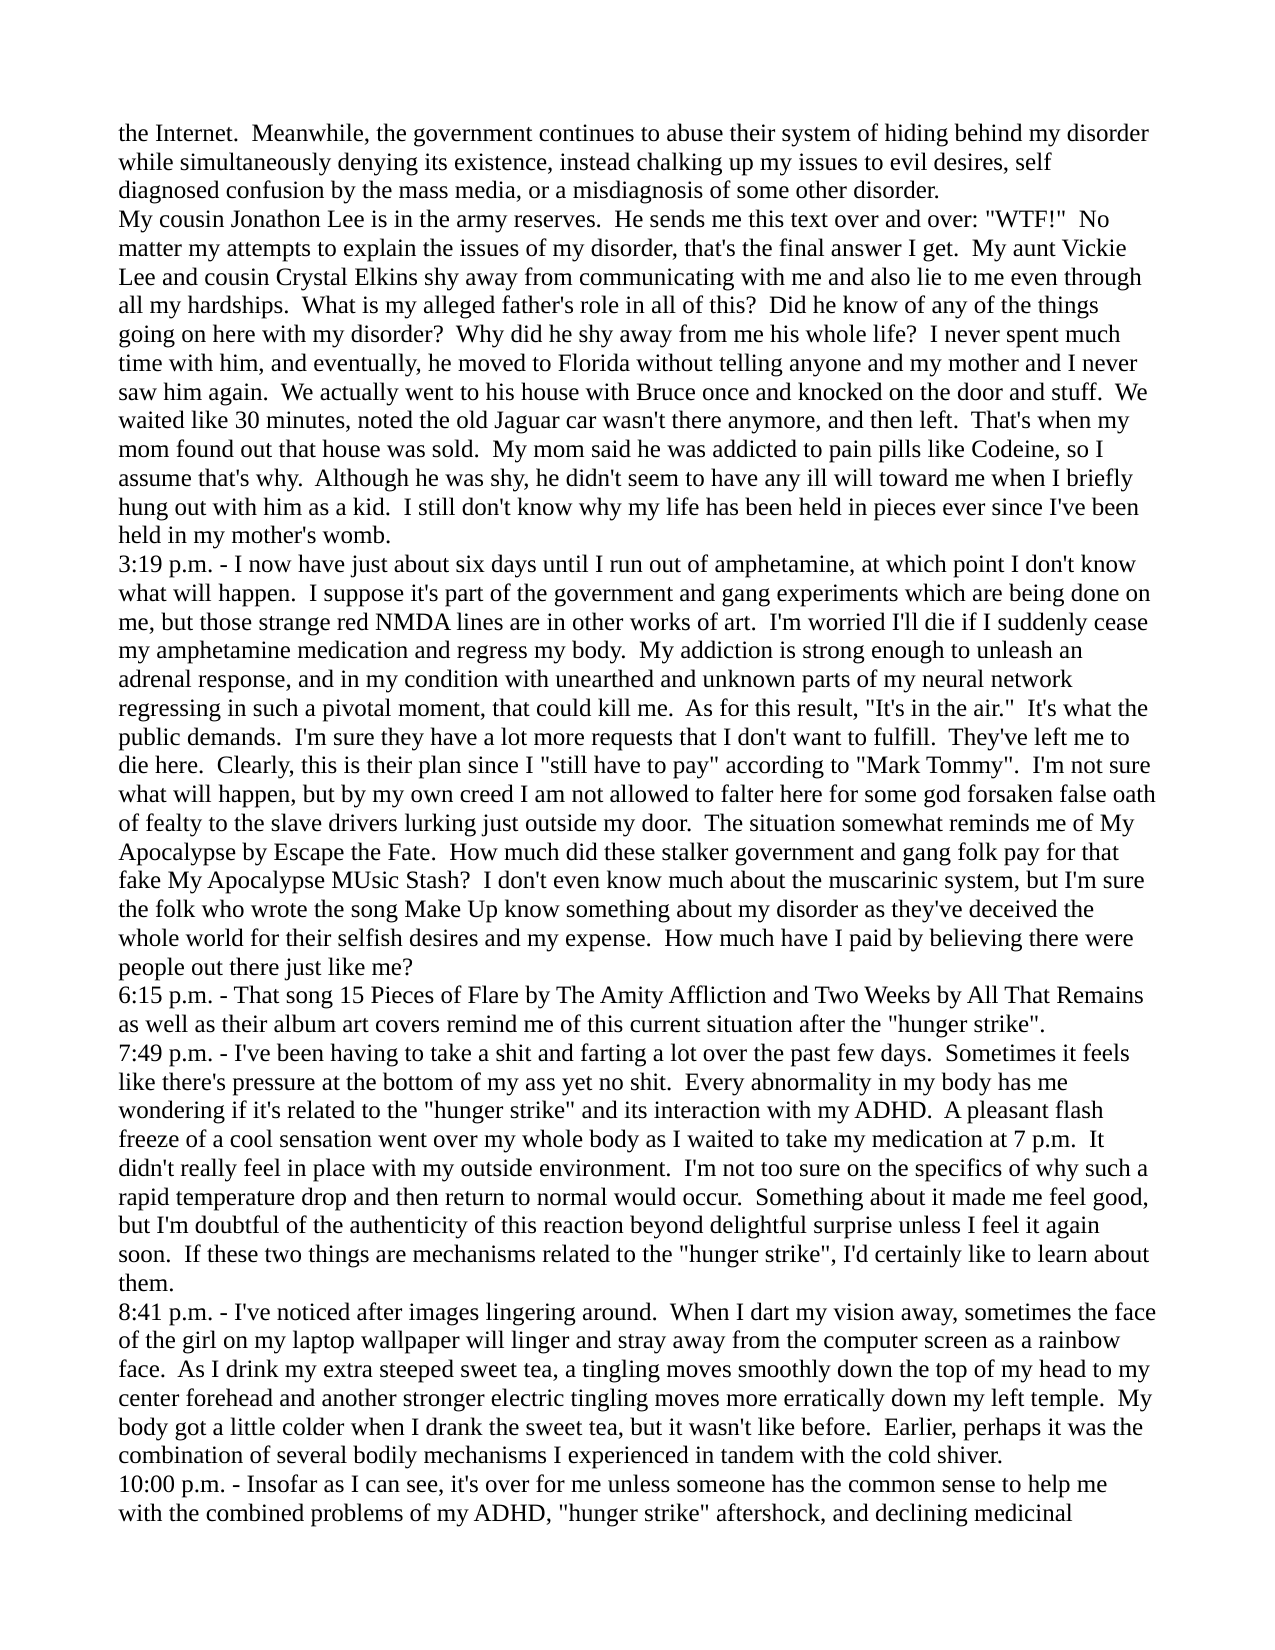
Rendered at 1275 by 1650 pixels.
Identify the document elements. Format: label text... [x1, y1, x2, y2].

text 10:00 p.m. - Insofar as I can see, it's over for me unless someone has the common sense to help me with the combined problems of my ADHD, "hunger strike" aftershock, and declining medicinal [118, 1469, 1157, 1527]
text 8:41 p.m. - I've noticed after images lingering around. When I dart my vision away, sometimes the face of the girl on my laptop wallpaper will linger and stray away from the computer screen as a rainbow face. As I drink my extra steeped sweet tea, a tingling moves smoothly down the top of my head to my center forehead and another stronger electric tingling moves more erratically down my left temple. My body got a little colder when I drank the sweet tea, but it wasn't like before. Earlier, perhaps it was the combination of several bodily mechanisms I experienced in tandem with the cold shiver. [118, 1297, 1157, 1469]
text 7:49 p.m. - I've been having to take a shit and farting a lot over the past few days. Sometimes it feels like there's pressure at the bottom of my ass yet no shit. Every abnormality in my body has me wondering if it's related to the "hunger strike" and its interaction with my ADHD. A pleasant flash freeze of a cool sensation went over my whole body as I waited to take my medication at 7 p.m. It didn't really feel in place with my outside environment. I'm not too sure on the specifics of why such a rapid temperature drop and then return to normal would occur. Something about it made me feel good, but I'm doubtful of the authenticity of this reaction beyond delightful surprise unless I feel it again soon. If these two things are mechanisms related to the "hunger strike", I'd certainly like to learn about them. [118, 1038, 1157, 1297]
text 6:15 p.m. - That song 15 Pieces of Flare by The Amity Affliction and Two Weeks by All That Remains as well as their album art covers remind me of this current situation after the "hunger strike". [118, 981, 1157, 1038]
text the Internet. Meanwhile, the government continues to abuse their system of hiding behind my disorder while simultaneously denying its existence, instead chalking up my issues to evil desires, self diagnosed confusion by the mass media, or a misdiagnosis of some other disorder. [118, 118, 1157, 204]
text My cousin Jonathon Lee is in the army reserves. He sends me this text over and over: "WTF!" No matter my attempts to explain the issues of my disorder, that's the final answer I get. My aunt Vickie Lee and cousin Crystal Elkins shy away from communicating with me and also lie to me even through all my hardships. What is my alleged father's role in all of this? Did he know of any of the things going on here with my disorder? Why did he shy away from me his whole life? I never spent much time with him, and eventually, he moved to Florida without telling anyone and my mother and I never saw him again. We actually went to his house with Bruce once and knocked on the door and stuff. We waited like 30 minutes, noted the old Jaguar car wasn't there anymore, and then left. That's when my mom found out that house was sold. My mom said he was addicted to pain pills like Codeine, so I assume that's why. Although he was shy, he didn't seem to have any ill will toward me when I briefly hung out with him as a kid. I still don't know why my life has been held in pieces ever since I've been held in my mother's womb. [118, 204, 1157, 549]
text 3:19 p.m. - I now have just about six days until I run out of amphetamine, at which point I don't know what will happen. I suppose it's part of the government and gang experiments which are being done on me, but those strange red NMDA lines are in other works of art. I'm worried I'll die if I suddenly cease my amphetamine medication and regress my body. My addiction is strong enough to unleash an adrenal response, and in my condition with unearthed and unknown parts of my neural network regressing in such a pivotal moment, that could kill me. As for this result, "It's in the air." It's what the public demands. I'm sure they have a lot more requests that I don't want to fulfill. They've left me to die here. Clearly, this is their plan since I "still have to pay" according to "Mark Tommy". I'm not sure what will happen, but by my own creed I am not allowed to falter here for some god forsaken false oath of fealty to the slave drivers lurking just outside my door. The situation somewhat reminds me of My Apocalypse by Escape the Fate. How much did these stalker government and gang folk pay for that fake My Apocalypse MUsic Stash? I don't even know much about the muscarinic system, but I'm sure the folk who wrote the song Make Up know something about my disorder as they've deceived the whole world for their selfish desires and my expense. How much have I paid by believing there were people out there just like me? [118, 549, 1157, 981]
